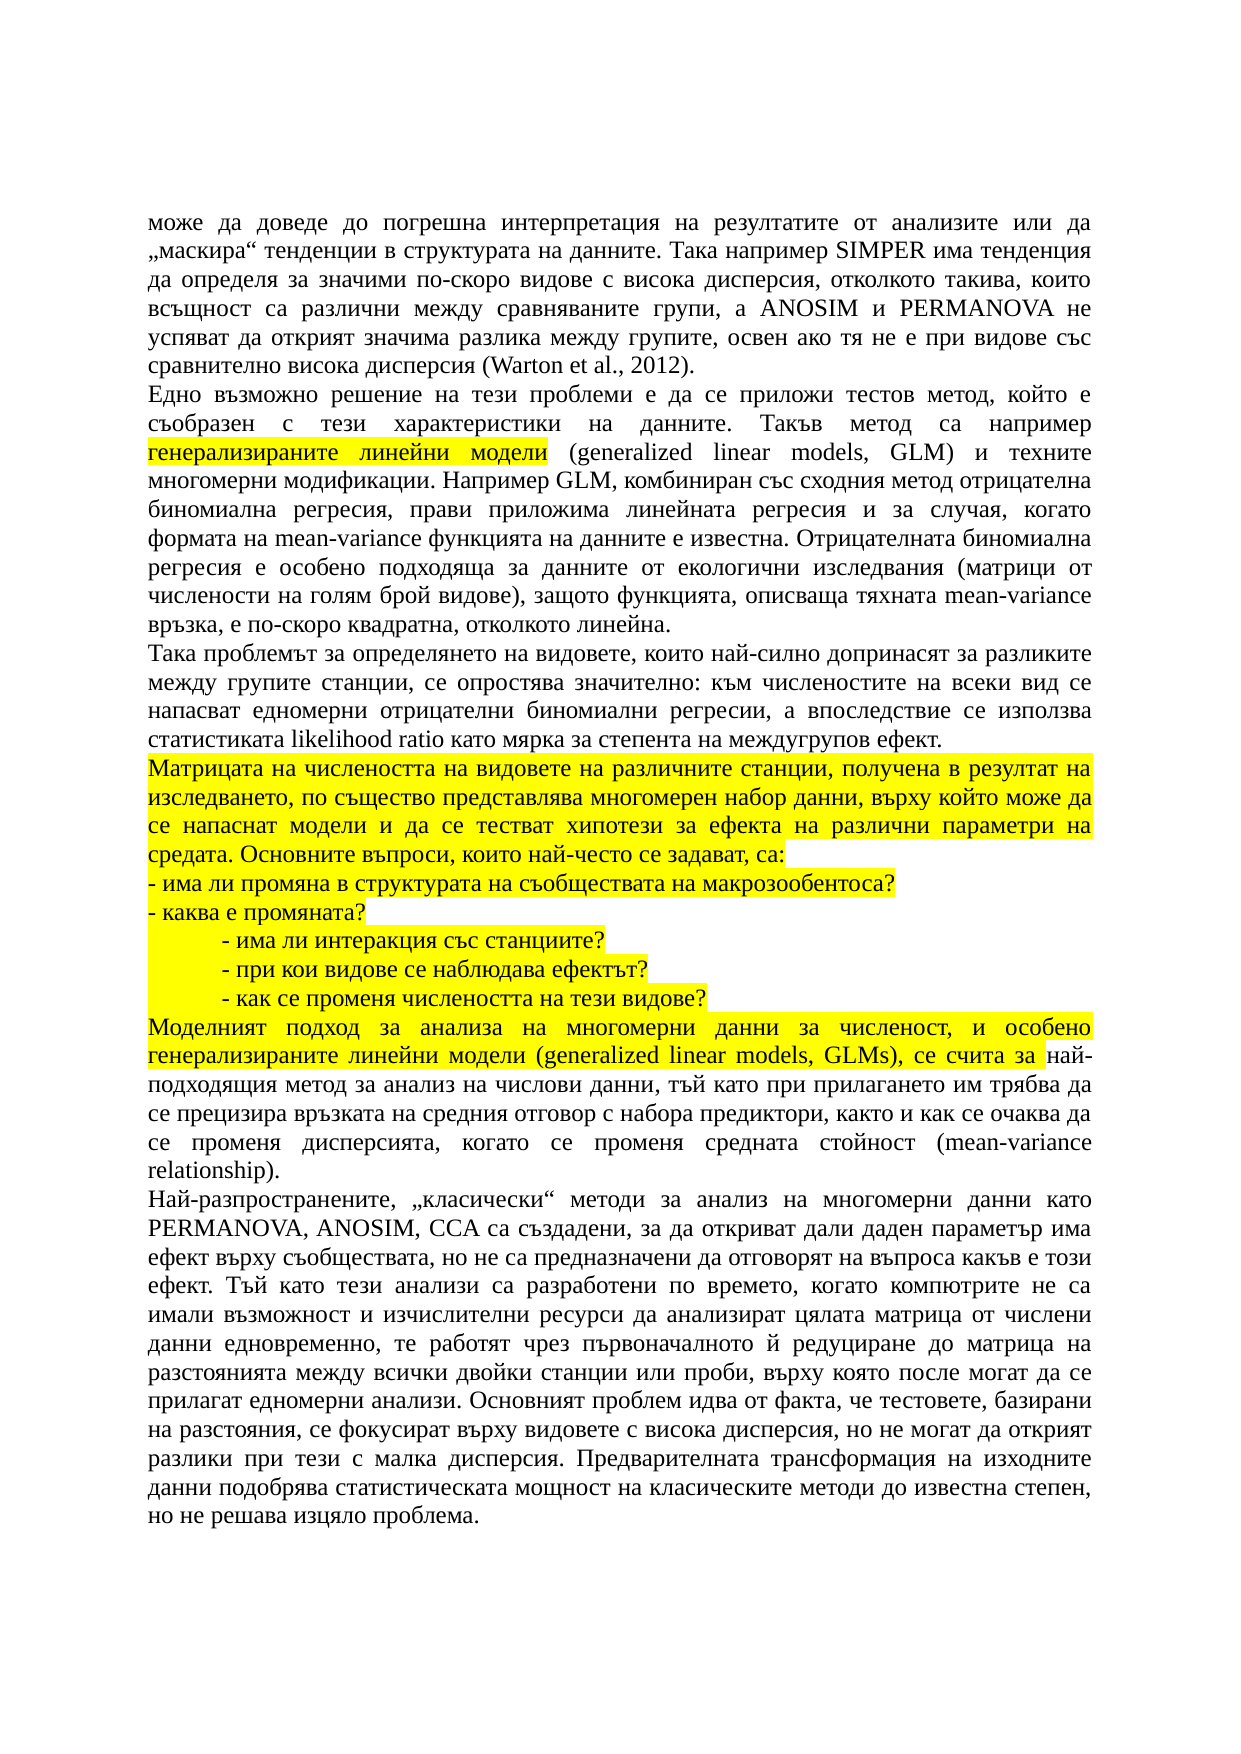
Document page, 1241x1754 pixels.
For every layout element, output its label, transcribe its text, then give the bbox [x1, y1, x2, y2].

text Моделният подход за анализа на многомерни данни за численост, и особено генерализираните линейни модели (generalized linear models, GLMs), се счита за най-подходящия метод за анализ на числови данни, тъй като при прилагането им трябва да се прецизира връзката на средния отговор с набора предиктори, както и как се очаква да се променя дисперсията, когато се променя средната стойност (mean-variance relationship). [148, 1012, 1093, 1184]
text - има ли интеракция със станциите? [148, 925, 1093, 954]
text - има ли промяна в структурата на съобществата на макрозообентоса? [148, 868, 1093, 897]
text Едно възможно решение на тези проблеми е да се приложи тестов метод, който е съобразен с тези характеристики на данните. Такъв метод са например генерализираните линейни модели (generalized linear models, GLM) и техните многомерни модификации. Например GLM, комбиниран със сходния метод отрицателна биномиална регресия, прави приложима линейната регресия и за случая, когато формата на mean-variance функцията на данните е известна. Отрицателната биномиална регресия е особено подходяща за данните от екологични изследвания (матрици от числености на голям брой видове), защото функцията, описваща тяхната mean-variance връзка, е по-скоро квадратна, отколкото линейна. [148, 379, 1093, 638]
text - как се променя числеността на тези видове? [148, 983, 1093, 1012]
text - каква е промяната? [148, 897, 1093, 925]
text може да доведе до погрешна интерпретация на резултатите от анализите или да „маскира“ тенденции в структурата на данните. Така например SIMPER има тенденция да определя за значими по-скоро видове с висока дисперсия, отколкото такива, които всъщност са различни между сравняваните групи, а ANOSIM и PERMANOVA не успяват да открият значима разлика между групите, освен ако тя не е при видове със сравнително висока дисперсия (Warton et al., 2012). [148, 207, 1093, 379]
text Така проблемът за определянето на видовете, които най-силно допринасят за разликите между групите станции, се опростява значително: към численостите на всеки вид се напасват едномерни отрицателни биномиални регресии, а впоследствие се използва статистиката likelihood ratio като мярка за степента на междугрупов ефект. [148, 638, 1093, 753]
text Най-разпространените, „класически“ методи за анализ на многомерни данни като PERMANOVA, ANOSIM, CCA са създадени, за да откриват дали даден параметър има ефект върху съобществата, но не са предназначени да отговорят на въпроса какъв е този ефект. Тъй като тези анализи са разработени по времето, когато компютрите не са имали възможност и изчислителни ресурси да анализират цялата матрица от числени данни едновременно, те работят чрез първоначалното й редуциране до матрица на разстоянията между всички двойки станции или проби, върху която после могат да се прилагат едномерни анализи. Основният проблем идва от факта, че тестовете, базирани на разстояния, се фокусират върху видовете с висока дисперсия, но не могат да открият разлики при тези с малка дисперсия. Предварителната трансформация на изходните данни подобрява статистическата мощност на класическите методи до известна степен, но не решава изцяло проблема. [148, 1184, 1093, 1529]
text Матрицата на числеността на видовете на различните станции, получена в резултат на изследването, по същество представлява многомерен набор данни, върху който може да се напаснат модели и да се тестват хипотези за ефекта на различни параметри на средата. Основните въпроси, които най-често се задават, са: [148, 753, 1093, 868]
text - при кои видове се наблюдава ефектът? [148, 954, 1093, 983]
